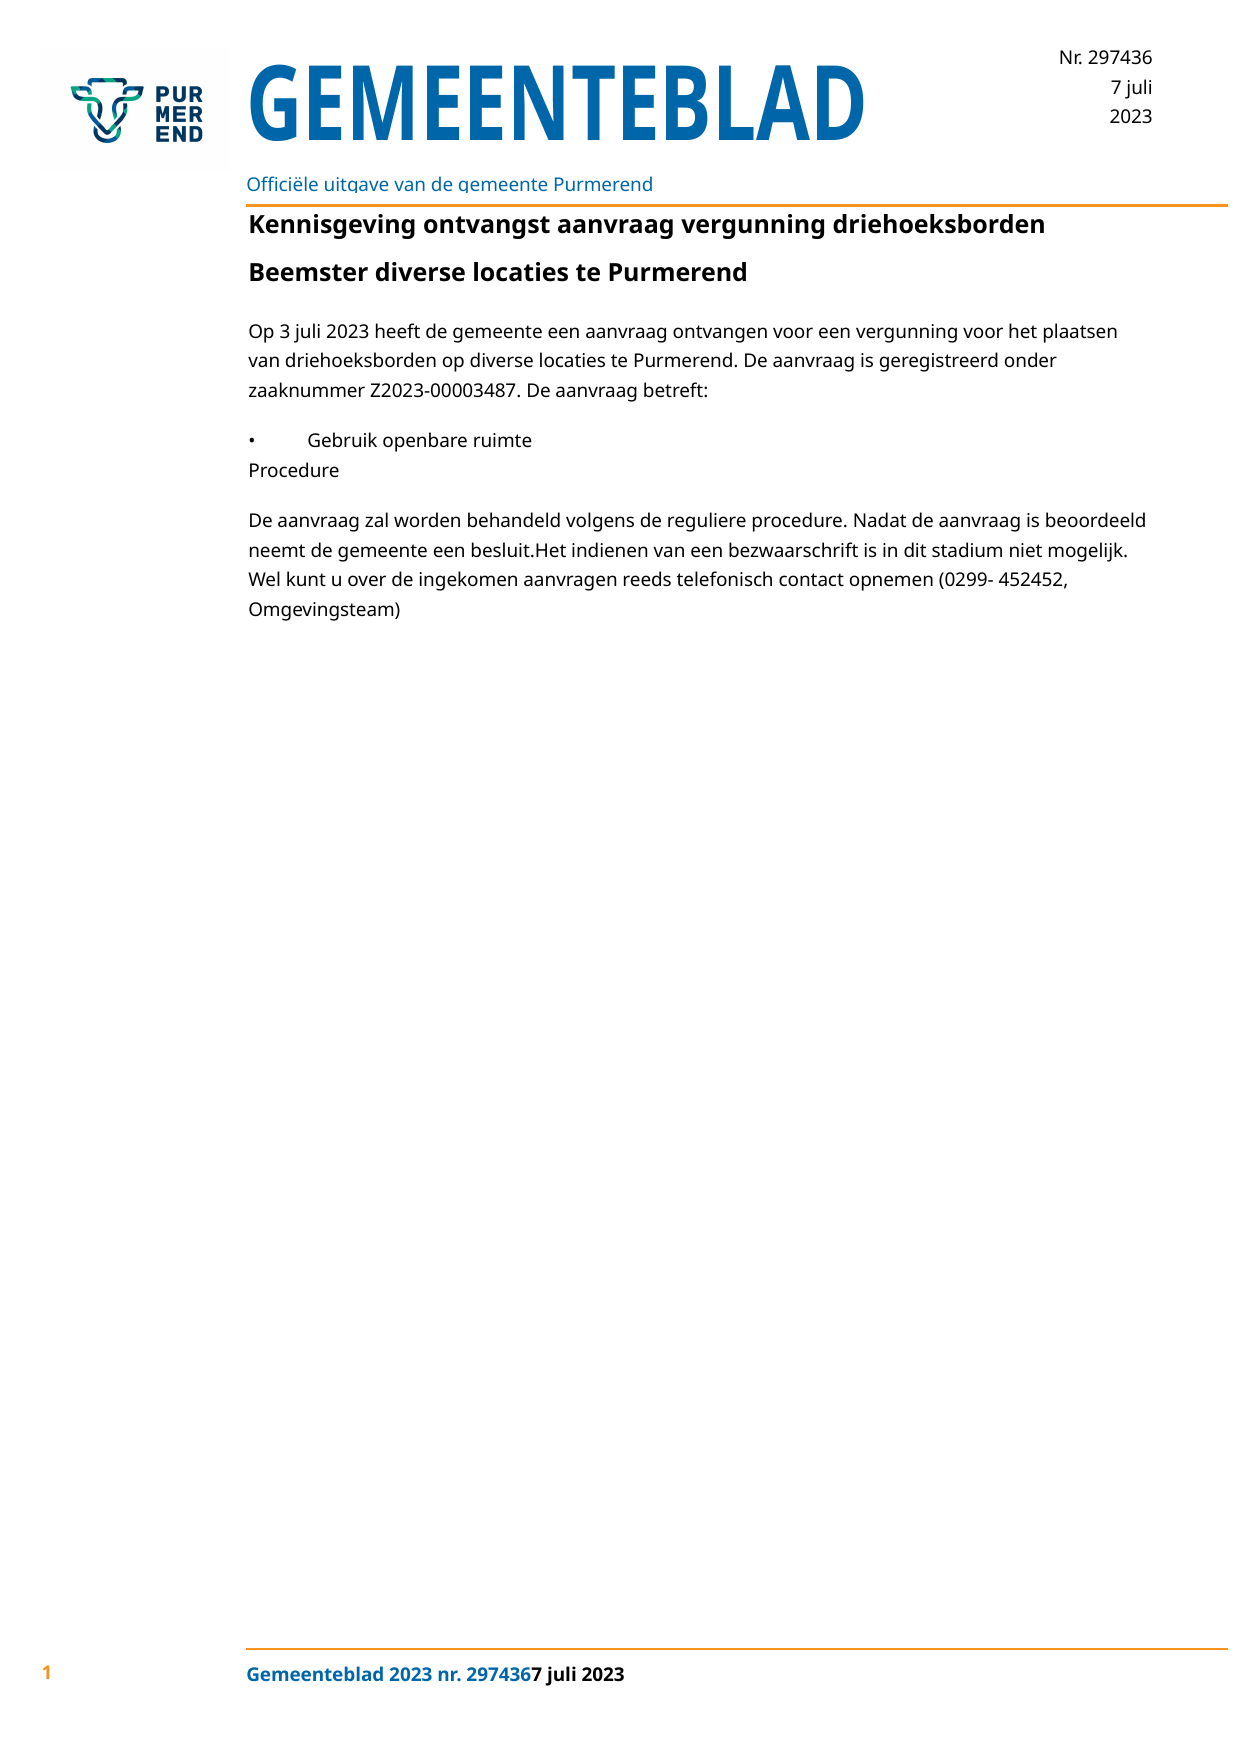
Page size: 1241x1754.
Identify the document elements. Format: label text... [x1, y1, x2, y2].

text Procedure [248, 457, 1152, 483]
list Gebruik openbare ruimte [248, 427, 1152, 453]
text Kennisgeving ontvangst aanvraag vergunning driehoeksborden Beemster diverse locaties te Purmerend [248, 207, 1152, 288]
picture [41, 47, 231, 172]
text Op 3 juli 2023 heeft de gemeente een aanvraag ontvangen voor een vergunning voor het plaatsen van driehoeksborden op diverse locaties te Purmerend. De aanvraag is geregistreerd onder zaaknummer Z2023-00003487. De aanvraag betreft: [248, 318, 1152, 403]
text De aanvraag zal worden behandeld volgens de reguliere procedure. Nadat de aanvraag is beoordeeld neemt de gemeente een besluit.Het indienen van een bezwaarschrift is in dit stadium niet mogelijk. Wel kunt u over de ingekomen aanvragen reeds telefonisch contact opnemen (0299- 452452, Omgevingsteam) [248, 507, 1152, 622]
